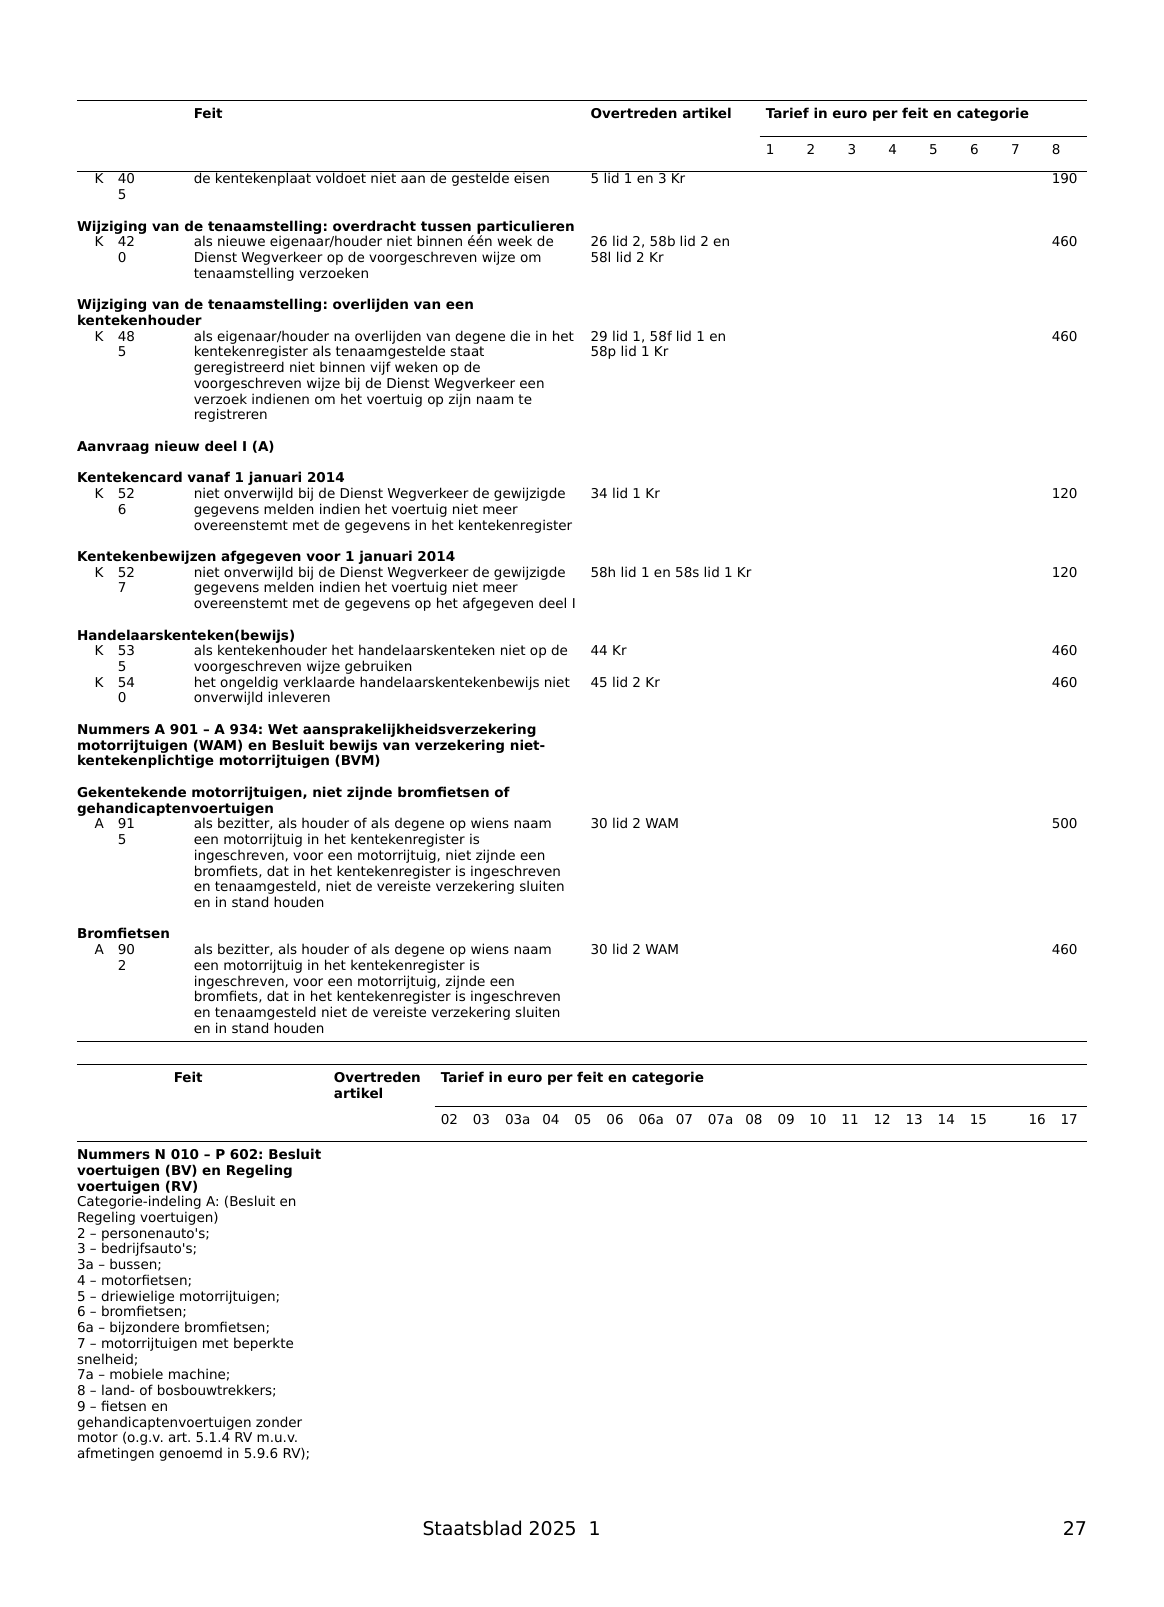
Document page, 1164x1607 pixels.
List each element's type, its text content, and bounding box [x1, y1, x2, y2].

table_cell [1022, 1289, 1054, 1304]
table_cell [964, 439, 1005, 454]
table_cell 11 [835, 1107, 867, 1141]
table_cell [882, 565, 923, 612]
table_cell [801, 234, 841, 281]
table_cell 405 [112, 172, 147, 203]
table_cell Handelaarskenteken(bewijs) [77, 628, 584, 643]
table_cell [702, 1320, 739, 1336]
table_cell [923, 297, 964, 328]
table_cell [760, 911, 801, 926]
table_cell 460 [1046, 643, 1087, 674]
table_cell [328, 1289, 434, 1304]
table_cell [882, 533, 923, 549]
table_cell [435, 1320, 467, 1336]
table_cell [1022, 1241, 1054, 1257]
table_cell [835, 1399, 867, 1462]
table_cell [435, 1399, 467, 1462]
table_cell [923, 628, 964, 643]
table_cell [801, 470, 841, 486]
table_cell [568, 1367, 600, 1383]
table_cell [435, 1142, 467, 1194]
table_cell [499, 1367, 536, 1383]
table_cell [923, 281, 964, 297]
table_cell [1054, 1320, 1087, 1336]
table_cell [882, 281, 923, 297]
table_cell 6 [964, 137, 1005, 171]
table_cell [1005, 234, 1046, 281]
table_cell [835, 1304, 867, 1320]
table_cell [923, 769, 964, 785]
table_cell [83, 942, 88, 1041]
table_cell 7a – mobiele machine; [77, 1367, 328, 1383]
table_cell [1046, 423, 1087, 439]
table_cell [536, 1226, 568, 1241]
table_cell [600, 1273, 632, 1288]
table_cell [801, 533, 841, 549]
table_cell [868, 1142, 899, 1194]
table_cell [147, 329, 182, 423]
table_cell [182, 329, 188, 423]
table_cell [670, 1273, 702, 1288]
table_cell [841, 470, 882, 486]
table_cell [1005, 172, 1046, 203]
table_cell [632, 1194, 670, 1226]
table_cell [77, 612, 584, 627]
table_cell [144, 1106, 162, 1141]
table_cell [899, 1226, 931, 1241]
table_cell [536, 1194, 568, 1226]
table_cell K [88, 486, 112, 533]
table_cell [77, 234, 82, 281]
table_cell [760, 722, 801, 769]
table_cell [923, 675, 964, 706]
table_cell [964, 1383, 1022, 1399]
table_cell [931, 1383, 963, 1399]
table_cell [801, 423, 841, 439]
table_cell [632, 1399, 670, 1462]
table_cell [147, 486, 182, 533]
table_cell [1005, 612, 1046, 627]
table_cell [568, 1399, 600, 1462]
table_cell [931, 1273, 963, 1288]
table_cell [1005, 942, 1046, 1041]
table_cell [760, 785, 801, 816]
table_cell [771, 1194, 803, 1226]
table_cell [670, 1142, 702, 1194]
table_cell [760, 423, 801, 439]
table_cell [964, 533, 1005, 549]
table_cell 9 – fietsen en gehandicaptenvoertuigen zonder motor (o.g.v. art. 5.1.4 RV m.u.v. afmetingen genoemd in 5.9.6 RV); [77, 1399, 328, 1462]
table_cell [1022, 1383, 1054, 1399]
table_cell [803, 1289, 835, 1304]
table_cell [77, 643, 82, 674]
table_cell Aanvraag nieuw deel I (A) [77, 439, 584, 454]
table_cell [182, 486, 188, 533]
table_cell A [88, 816, 112, 911]
table_cell [83, 329, 88, 423]
table_cell [632, 1320, 670, 1336]
table_cell [702, 1367, 739, 1383]
table_cell [1046, 297, 1087, 328]
table_cell [801, 722, 841, 769]
table_cell [899, 1194, 931, 1226]
table_cell [923, 706, 964, 722]
table_cell [760, 297, 801, 328]
table_cell [77, 769, 584, 785]
table_cell [585, 203, 759, 218]
table_cell [1022, 1336, 1054, 1367]
table_cell [182, 675, 188, 706]
table_cell [1046, 769, 1087, 785]
table_cell [585, 219, 759, 234]
table_cell [600, 1194, 632, 1226]
table_cell [801, 643, 841, 674]
table_cell [182, 172, 188, 203]
table_cell [803, 1304, 835, 1320]
table_cell [600, 1336, 632, 1367]
table_cell [771, 1142, 803, 1194]
table_cell [882, 234, 923, 281]
table_cell [536, 1383, 568, 1399]
table_cell [964, 722, 1005, 769]
table_cell [931, 1304, 963, 1320]
table_cell Categorie-indeling A: (Besluit en Regeling voertuigen) [77, 1194, 328, 1226]
table_cell [585, 549, 759, 564]
table_cell [568, 1194, 600, 1226]
table_cell [702, 1241, 739, 1257]
table_cell [1005, 203, 1046, 218]
table_cell [435, 1241, 467, 1257]
table_cell [1046, 706, 1087, 722]
table_cell [841, 281, 882, 297]
table_cell [536, 1399, 568, 1462]
table_cell [964, 203, 1005, 218]
table_cell [964, 706, 1005, 722]
table_cell als nieuwe eigenaar/houder niet binnen één week de Dienst Wegverkeer op de voorgeschreven wijze om tenaamstelling verzoeken [188, 234, 584, 281]
table_cell [923, 203, 964, 218]
table_cell [964, 769, 1005, 785]
table_cell 5 – driewielige motorrijtuigen; [77, 1289, 328, 1304]
table_cell [841, 439, 882, 454]
table_cell als eigenaar/houder na overlijden van degene die in het kentekenregister als tenaamgestelde staat geregistreerd niet binnen vijf weken op de voorgeschreven wijze bij de Dienst Wegverkeer een verzoek indienen om het voertuig op zijn naam te registreren [188, 329, 584, 423]
table_cell [600, 1241, 632, 1257]
table_cell [868, 1241, 899, 1257]
table_cell [923, 722, 964, 769]
table_cell [882, 643, 923, 674]
table_cell [499, 1304, 536, 1320]
table_cell 190 [1046, 172, 1087, 203]
table_cell [803, 1383, 835, 1399]
table_cell [923, 926, 964, 942]
table_cell [182, 942, 188, 1041]
table_cell [739, 1383, 771, 1399]
table_cell [964, 172, 1005, 203]
table_cell [964, 785, 1005, 816]
table_cell 915 [112, 816, 147, 911]
table_cell [931, 1289, 963, 1304]
table_header Tarief in euro per feit en categorie [435, 1065, 1087, 1106]
table_cell [882, 297, 923, 328]
table_cell [923, 942, 964, 1041]
table_cell [702, 1289, 739, 1304]
table_cell [568, 1273, 600, 1288]
table_cell 526 [112, 486, 147, 533]
table_cell [1005, 722, 1046, 769]
table_cell [964, 1399, 1022, 1462]
table_cell [1046, 533, 1087, 549]
table_cell [1005, 439, 1046, 454]
table_cell [760, 675, 801, 706]
table_cell [841, 172, 882, 203]
table_cell [964, 1226, 1022, 1241]
table_cell 16 [1022, 1107, 1054, 1141]
table_cell [328, 1383, 434, 1399]
table_cell [77, 565, 82, 612]
table_cell [868, 1226, 899, 1241]
table_cell [760, 706, 801, 722]
table_cell [585, 911, 759, 926]
table_cell niet onverwijld bij de Dienst Wegverkeer de gewijzigde gegevens melden indien het voertuig niet meer overeenstemt met de gegevens in het kentekenregister [188, 486, 584, 533]
table_cell 4 – motorfietsen; [77, 1273, 328, 1288]
table_cell [841, 219, 882, 234]
table_cell [632, 1289, 670, 1304]
table_cell [803, 1320, 835, 1336]
table_cell [77, 329, 82, 423]
table_cell [83, 234, 88, 281]
table_cell [868, 1273, 899, 1288]
table_cell [467, 1320, 499, 1336]
table_cell [499, 1226, 536, 1241]
table_cell [568, 1304, 600, 1320]
table_cell [923, 172, 964, 203]
table_cell [670, 1320, 702, 1336]
table_cell 29 lid 1, 58f lid 1 en 58p lid 1 Kr [585, 329, 759, 423]
table_cell [670, 1226, 702, 1241]
table_cell [1046, 612, 1087, 627]
table_cell [841, 612, 882, 627]
table_cell [77, 706, 584, 722]
table_cell [632, 1241, 670, 1257]
table_cell [899, 1257, 931, 1273]
table_cell [536, 1273, 568, 1288]
table_cell 540 [112, 675, 147, 706]
table_cell [328, 1194, 434, 1226]
table_cell [632, 1367, 670, 1383]
table_cell [923, 470, 964, 486]
table_cell [964, 911, 1005, 926]
table_cell [1005, 533, 1046, 549]
table_cell [1022, 1194, 1054, 1226]
table_cell [801, 172, 841, 203]
table_cell 09 [771, 1107, 803, 1141]
table_cell [328, 1273, 434, 1288]
table_cell [585, 533, 759, 549]
table_cell [83, 816, 88, 911]
table_cell het ongeldig verklaarde handelaarskentekenbewijs niet onverwijld inleveren [188, 675, 584, 706]
table_cell [841, 722, 882, 769]
table_cell [771, 1273, 803, 1288]
table_cell als bezitter, als houder of als degene op wiens naam een motorrijtuig in het kentekenregister is ingeschreven, voor een motorrijtuig, zijnde een bromfiets, dat in het kentekenregister is ingeschreven en tenaamgesteld niet de vereiste verzekering sluiten en in stand houden [188, 942, 584, 1041]
table_cell [670, 1241, 702, 1257]
table_cell [536, 1304, 568, 1320]
table_header Overtreden artikel [585, 101, 759, 136]
table_cell [585, 297, 759, 328]
table_cell [771, 1336, 803, 1367]
table_cell [835, 1367, 867, 1383]
table_cell [835, 1241, 867, 1257]
table_cell [147, 643, 182, 674]
table_cell [803, 1257, 835, 1273]
table_cell [585, 612, 759, 627]
table_cell [1022, 1142, 1054, 1194]
table_cell [147, 942, 182, 1041]
table_cell 04 [536, 1107, 568, 1141]
table_cell [882, 470, 923, 486]
table_cell [536, 1142, 568, 1194]
table_cell 26 lid 2, 58b lid 2 en 58l lid 2 Kr [585, 234, 759, 281]
table_cell [760, 926, 801, 942]
table_cell [600, 1257, 632, 1273]
table_cell [328, 1336, 434, 1367]
table_cell 08 [739, 1107, 771, 1141]
table_cell [328, 1226, 434, 1241]
table_cell [1046, 219, 1087, 234]
table_cell 3 [841, 137, 882, 171]
table_cell [1054, 1383, 1087, 1399]
table_cell 44 Kr [585, 643, 759, 674]
table_cell [868, 1367, 899, 1383]
table_cell [77, 172, 82, 203]
table_cell [1054, 1399, 1087, 1462]
table_cell [1022, 1257, 1054, 1273]
table_cell [923, 565, 964, 612]
table_cell [670, 1336, 702, 1367]
table_cell 06 [600, 1107, 632, 1141]
table_cell 1 [760, 137, 801, 171]
table_cell 03a [499, 1107, 536, 1141]
table_cell [168, 1106, 328, 1141]
table_cell [882, 706, 923, 722]
table_cell [964, 1273, 1022, 1288]
table_cell 5 [923, 137, 964, 171]
table_cell [841, 675, 882, 706]
table_cell [499, 1320, 536, 1336]
table_cell [670, 1399, 702, 1462]
table_cell [702, 1399, 739, 1462]
table_cell Gekentekende motorrijtuigen, niet zijnde bromfietsen of gehandicaptenvoertuigen [77, 785, 584, 816]
table_cell [83, 136, 88, 171]
table_cell [188, 136, 584, 171]
table_cell [435, 1273, 467, 1288]
table_cell [328, 1257, 434, 1273]
table_cell [760, 281, 801, 297]
table_cell [1005, 470, 1046, 486]
table_header [88, 1065, 109, 1106]
table_cell [83, 486, 88, 533]
table_cell [1005, 769, 1046, 785]
table_cell [328, 1367, 434, 1383]
table_cell 14 [931, 1107, 963, 1141]
table_cell [467, 1304, 499, 1320]
table_header [144, 1065, 162, 1106]
table_cell [670, 1194, 702, 1226]
table_cell [771, 1367, 803, 1383]
table_cell [931, 1226, 963, 1241]
table_cell [702, 1257, 739, 1273]
table_cell [585, 769, 759, 785]
table_cell [1054, 1367, 1087, 1383]
table_cell [801, 612, 841, 627]
table_cell [147, 136, 182, 171]
table_cell [868, 1194, 899, 1226]
table_cell [77, 1106, 82, 1141]
table_cell [739, 1336, 771, 1367]
table_cell [803, 1194, 835, 1226]
table_cell [702, 1194, 739, 1226]
table_cell [739, 1226, 771, 1241]
table_cell [1005, 706, 1046, 722]
table_cell [931, 1142, 963, 1194]
table_cell [1005, 643, 1046, 674]
table_cell K [88, 643, 112, 674]
table_header [83, 101, 88, 136]
table_cell [835, 1289, 867, 1304]
table_cell [1005, 297, 1046, 328]
table_cell [841, 785, 882, 816]
table_cell [964, 816, 1005, 911]
table_cell 7 – motorrijtuigen met beperkte snelheid; [77, 1336, 328, 1367]
table_cell [702, 1142, 739, 1194]
table_cell [568, 1320, 600, 1336]
table_cell [964, 926, 1005, 942]
table_header [82, 1065, 87, 1106]
table_cell [771, 1257, 803, 1273]
table_cell [435, 1383, 467, 1399]
table_cell [739, 1399, 771, 1462]
table_cell [585, 439, 759, 454]
table_cell [841, 769, 882, 785]
table_cell [739, 1289, 771, 1304]
table_cell [841, 942, 882, 1041]
table_cell 17 [1054, 1107, 1087, 1141]
table_cell [77, 816, 82, 911]
table_cell [899, 1241, 931, 1257]
table_cell [670, 1367, 702, 1383]
table_cell [83, 675, 88, 706]
table_cell [435, 1226, 467, 1241]
table_cell [899, 1304, 931, 1320]
table_cell [923, 234, 964, 281]
table_cell Bromfietsen [77, 926, 584, 942]
table_cell [882, 816, 923, 911]
table_cell [882, 219, 923, 234]
table_cell [739, 1304, 771, 1320]
table_cell [841, 533, 882, 549]
table_cell 45 lid 2 Kr [585, 675, 759, 706]
table_cell [841, 423, 882, 439]
table_cell [841, 329, 882, 423]
table_cell [803, 1226, 835, 1241]
table_cell [964, 549, 1005, 564]
table_cell [568, 1226, 600, 1241]
table_cell [147, 565, 182, 612]
table_cell [536, 1257, 568, 1273]
table_cell [882, 203, 923, 218]
table_cell [632, 1336, 670, 1367]
table_cell 03 [467, 1107, 499, 1141]
table_cell [82, 1106, 87, 1141]
table_cell [1005, 926, 1046, 942]
table_cell [670, 1383, 702, 1399]
table_cell [1005, 816, 1046, 911]
table_header Feit [188, 101, 584, 136]
table_cell [923, 643, 964, 674]
table_cell [964, 423, 1005, 439]
table_cell 6 – bromfietsen; [77, 1304, 328, 1320]
table_cell 2 – personenauto's; [77, 1226, 328, 1241]
table_cell [499, 1257, 536, 1273]
table_cell [1054, 1194, 1087, 1226]
table_cell [760, 816, 801, 911]
table_cell [1022, 1367, 1054, 1383]
table_cell [760, 769, 801, 785]
table_cell [964, 1367, 1022, 1383]
table_header Tarief in euro per feit en categorie [760, 101, 1087, 136]
table_cell [88, 1106, 109, 1141]
table_cell [882, 942, 923, 1041]
table_cell [585, 281, 759, 297]
table_cell [803, 1399, 835, 1462]
table_cell [568, 1289, 600, 1304]
table_cell [585, 628, 759, 643]
table_cell [585, 926, 759, 942]
table_cell [868, 1289, 899, 1304]
table_cell 05 [568, 1107, 600, 1141]
table_cell [1005, 911, 1046, 926]
table_cell 500 [1046, 816, 1087, 911]
table_cell [147, 172, 182, 203]
table_cell [964, 1194, 1022, 1226]
table_cell [964, 675, 1005, 706]
table_cell 7 [1005, 137, 1046, 171]
table_cell [882, 439, 923, 454]
table_cell 3a – bussen; [77, 1257, 328, 1273]
table_cell [801, 203, 841, 218]
table_cell 34 lid 1 Kr [585, 486, 759, 533]
table_cell [1022, 1320, 1054, 1336]
table_header [88, 101, 112, 136]
table_cell [1046, 203, 1087, 218]
table_cell [835, 1142, 867, 1194]
table_cell [899, 1289, 931, 1304]
table_cell [803, 1367, 835, 1383]
table_cell [328, 1241, 434, 1257]
table_cell [467, 1399, 499, 1462]
table_cell [760, 454, 801, 470]
table_cell [182, 234, 188, 281]
table_cell [801, 439, 841, 454]
table_cell [585, 423, 759, 439]
table_cell [1005, 785, 1046, 816]
table_cell [435, 1367, 467, 1383]
table_cell [182, 136, 188, 171]
table_cell [1005, 549, 1046, 564]
table_cell [632, 1257, 670, 1273]
table_cell [568, 1241, 600, 1257]
table_cell [882, 926, 923, 942]
table_cell [702, 1336, 739, 1367]
table_cell 30 lid 2 WAM [585, 942, 759, 1041]
table_cell [931, 1194, 963, 1226]
table_cell [841, 454, 882, 470]
table_cell [801, 942, 841, 1041]
table_cell de kentekenplaat voldoet niet aan de gestelde eisen [188, 172, 584, 203]
table_cell [600, 1289, 632, 1304]
table_cell [77, 281, 584, 297]
table_cell [801, 219, 841, 234]
table_header Feit [168, 1065, 328, 1106]
table_cell [841, 203, 882, 218]
table_cell [600, 1399, 632, 1462]
table_cell [803, 1273, 835, 1288]
table_cell [83, 172, 88, 203]
table_cell [771, 1383, 803, 1399]
table_cell [931, 1257, 963, 1273]
table_cell als bezitter, als houder of als degene op wiens naam een motorrijtuig in het kentekenregister is ingeschreven, voor een motorrijtuig, niet zijnde een bromfiets, dat in het kentekenregister is ingeschreven en tenaamgesteld, niet de vereiste verzekering sluiten en in stand houden [188, 816, 584, 911]
table_cell [931, 1336, 963, 1367]
table_header [182, 101, 188, 136]
table_cell [868, 1257, 899, 1273]
table_cell [841, 816, 882, 911]
table_cell [868, 1320, 899, 1336]
table_cell [964, 1142, 1022, 1194]
table_cell [760, 329, 801, 423]
table_cell [771, 1304, 803, 1320]
table_cell [1054, 1289, 1087, 1304]
table_cell [1005, 486, 1046, 533]
table_cell [632, 1142, 670, 1194]
table_cell [841, 643, 882, 674]
table_cell K [88, 675, 112, 706]
table_cell [841, 911, 882, 926]
table_cell [801, 769, 841, 785]
table_cell [109, 1106, 143, 1141]
table_cell [835, 1336, 867, 1367]
table_cell 5 lid 1 en 3 Kr [585, 172, 759, 203]
table_cell [760, 643, 801, 674]
table_cell [760, 533, 801, 549]
table_header [77, 1065, 82, 1106]
table_cell [760, 628, 801, 643]
table_cell [585, 470, 759, 486]
table_cell [835, 1226, 867, 1241]
table_cell [568, 1257, 600, 1273]
table_cell [882, 911, 923, 926]
table_cell [964, 565, 1005, 612]
table_cell [77, 423, 584, 439]
table_cell [964, 1289, 1022, 1304]
table_cell [1046, 722, 1087, 769]
table_cell [760, 172, 801, 203]
table_cell als kentekenhouder het handelaarskenteken niet op de voorgeschreven wijze gebruiken [188, 643, 584, 674]
table_cell [1046, 439, 1087, 454]
table_cell [801, 281, 841, 297]
table_cell [112, 136, 147, 171]
table_cell [147, 234, 182, 281]
table_cell 460 [1046, 329, 1087, 423]
table_cell [771, 1226, 803, 1241]
table_cell [882, 329, 923, 423]
table_cell [801, 785, 841, 816]
table_cell [760, 942, 801, 1041]
table_cell [467, 1194, 499, 1226]
table_cell [739, 1273, 771, 1288]
table_cell [1005, 675, 1046, 706]
table_cell [1046, 549, 1087, 564]
table_cell [467, 1142, 499, 1194]
table_cell [1054, 1257, 1087, 1273]
table_cell [585, 722, 759, 769]
table_cell [499, 1241, 536, 1257]
table_cell [964, 281, 1005, 297]
table_cell [801, 297, 841, 328]
table_cell [931, 1367, 963, 1383]
table_cell [882, 628, 923, 643]
table_cell [77, 454, 584, 470]
table_cell [182, 643, 188, 674]
table_cell [882, 612, 923, 627]
table_cell [1046, 926, 1087, 942]
table_cell [739, 1194, 771, 1226]
table_cell [931, 1399, 963, 1462]
table_cell [499, 1383, 536, 1399]
table_cell 460 [1046, 942, 1087, 1041]
table_cell [1046, 911, 1087, 926]
table_cell [801, 926, 841, 942]
table_cell [77, 911, 584, 926]
table_cell [771, 1289, 803, 1304]
table_cell 07 [670, 1107, 702, 1141]
table_cell [632, 1304, 670, 1320]
table_cell [1054, 1336, 1087, 1367]
table_cell [899, 1383, 931, 1399]
table_cell [964, 486, 1005, 533]
table_cell K [88, 234, 112, 281]
table_cell 535 [112, 643, 147, 674]
table_cell [600, 1304, 632, 1320]
table_cell [435, 1289, 467, 1304]
table_cell Kentekenbewijzen afgegeven voor 1 januari 2014 [77, 549, 584, 564]
table_cell [77, 533, 584, 549]
table_cell [760, 565, 801, 612]
table_cell [1005, 329, 1046, 423]
table_cell [499, 1336, 536, 1367]
table_cell [964, 643, 1005, 674]
table_cell [835, 1383, 867, 1399]
table_cell 06a [632, 1107, 670, 1141]
table_cell [670, 1304, 702, 1320]
table_cell [670, 1289, 702, 1304]
table_cell [1046, 785, 1087, 816]
table_cell [801, 816, 841, 911]
table_cell [435, 1304, 467, 1320]
table_cell 3 – bedrijfsauto's; [77, 1241, 328, 1257]
table_cell [835, 1257, 867, 1273]
table_cell 15 [964, 1107, 1022, 1141]
table_cell [632, 1273, 670, 1288]
table_cell Wijziging van de tenaamstelling: overdracht tussen particulieren [77, 219, 584, 234]
table_cell [964, 1241, 1022, 1257]
table_cell [760, 612, 801, 627]
table_cell [585, 454, 759, 470]
table_cell [771, 1241, 803, 1257]
table_cell [899, 1367, 931, 1383]
table_cell [803, 1336, 835, 1367]
table_cell [147, 816, 182, 911]
table_cell [499, 1289, 536, 1304]
table_cell [868, 1336, 899, 1367]
table_cell [568, 1336, 600, 1367]
table_cell [1005, 565, 1046, 612]
table_cell [841, 706, 882, 722]
table_cell 6a – bijzondere bromfietsen; [77, 1320, 328, 1336]
table_cell [923, 423, 964, 439]
table_cell [739, 1320, 771, 1336]
table_header Overtreden artikel [328, 1065, 434, 1106]
table_cell [670, 1257, 702, 1273]
table_cell [702, 1304, 739, 1320]
table_cell [801, 329, 841, 423]
table_cell 8 [1046, 137, 1087, 171]
table_cell [882, 486, 923, 533]
table_cell [1054, 1304, 1087, 1320]
table_cell [882, 172, 923, 203]
table_cell [841, 549, 882, 564]
table_cell Nummers N 010 – P 602: Besluit voertuigen (BV) en Regeling voertuigen (RV) [77, 1142, 328, 1194]
table_cell 460 [1046, 234, 1087, 281]
table_cell [83, 565, 88, 612]
table_cell [467, 1367, 499, 1383]
table_cell [585, 785, 759, 816]
table_cell [328, 1142, 434, 1194]
table_cell [600, 1367, 632, 1383]
table_cell [760, 549, 801, 564]
table_cell 460 [1046, 675, 1087, 706]
table_cell [841, 297, 882, 328]
table_cell [964, 219, 1005, 234]
table_cell [899, 1142, 931, 1194]
table_cell [923, 533, 964, 549]
table_cell [739, 1367, 771, 1383]
table_cell [328, 1320, 434, 1336]
table_cell [964, 1257, 1022, 1273]
table_cell [739, 1142, 771, 1194]
table_cell [923, 612, 964, 627]
table_cell 120 [1046, 565, 1087, 612]
table_cell [499, 1273, 536, 1288]
table_cell [868, 1383, 899, 1399]
table_cell [771, 1320, 803, 1336]
table_cell 485 [112, 329, 147, 423]
table_cell [801, 628, 841, 643]
table_cell [801, 486, 841, 533]
table_cell [77, 203, 584, 218]
table_cell [899, 1336, 931, 1367]
table_cell [1005, 281, 1046, 297]
table_header [109, 1065, 143, 1106]
table_cell [882, 549, 923, 564]
table_cell [83, 643, 88, 674]
table_cell [923, 439, 964, 454]
table_cell [600, 1383, 632, 1399]
table_cell Nummers A 901 – A 934: Wet aansprakelijkheidsverzekering motorrijtuigen (WAM) en Besluit bewijs van verzekering niet-kentekenplichtige motorrijtuigen (BVM) [77, 722, 584, 769]
table_cell [88, 136, 112, 171]
table_cell [923, 816, 964, 911]
table_cell [467, 1289, 499, 1304]
table_cell [467, 1336, 499, 1367]
table_cell [835, 1194, 867, 1226]
table_cell [467, 1257, 499, 1273]
table_cell K [88, 172, 112, 203]
table_cell [801, 911, 841, 926]
table_cell [77, 136, 82, 171]
table_cell [931, 1241, 963, 1257]
table_cell [882, 769, 923, 785]
table_cell [739, 1257, 771, 1273]
table_cell [964, 628, 1005, 643]
table_cell [801, 675, 841, 706]
table_cell 902 [112, 942, 147, 1041]
table_cell [923, 329, 964, 423]
table_header [147, 101, 182, 136]
table_cell [841, 926, 882, 942]
table_cell [182, 816, 188, 911]
table_cell [760, 470, 801, 486]
table_cell [760, 219, 801, 234]
table_cell [1022, 1399, 1054, 1462]
table_cell [600, 1226, 632, 1241]
table_cell [328, 1304, 434, 1320]
table_cell [328, 1106, 434, 1141]
table_cell [1005, 219, 1046, 234]
table_cell [585, 706, 759, 722]
table_cell [499, 1399, 536, 1462]
table_cell [882, 454, 923, 470]
table_cell [77, 942, 82, 1041]
table_cell [1022, 1304, 1054, 1320]
table_cell [702, 1383, 739, 1399]
table_cell [882, 675, 923, 706]
table_cell [182, 565, 188, 612]
table_cell [803, 1241, 835, 1257]
table_cell [568, 1383, 600, 1399]
table_cell [760, 439, 801, 454]
table_cell [536, 1241, 568, 1257]
table_cell [467, 1226, 499, 1241]
table_cell [1005, 628, 1046, 643]
table_cell [964, 1320, 1022, 1336]
table_cell [801, 549, 841, 564]
table_cell [435, 1257, 467, 1273]
table_cell [1046, 470, 1087, 486]
table_cell [841, 565, 882, 612]
table_cell [835, 1320, 867, 1336]
table_cell [760, 203, 801, 218]
table_cell [600, 1142, 632, 1194]
table_cell 527 [112, 565, 147, 612]
table_cell [760, 234, 801, 281]
table_cell [147, 675, 182, 706]
table_cell [1046, 628, 1087, 643]
table_cell [801, 565, 841, 612]
table_cell [1054, 1273, 1087, 1288]
table_cell [931, 1320, 963, 1336]
table_cell [801, 706, 841, 722]
table_cell [868, 1399, 899, 1462]
table_cell Kentekencard vanaf 1 januari 2014 [77, 470, 584, 486]
table_cell [882, 423, 923, 439]
table_cell [499, 1194, 536, 1226]
table_cell [77, 486, 82, 533]
table_cell [499, 1142, 536, 1194]
table_cell [435, 1194, 467, 1226]
table_cell [841, 628, 882, 643]
table_cell [923, 486, 964, 533]
table_cell [77, 675, 82, 706]
table_cell [702, 1226, 739, 1241]
table_cell [835, 1273, 867, 1288]
table_cell K [88, 565, 112, 612]
table_cell [964, 297, 1005, 328]
table_cell [162, 1106, 167, 1141]
table_cell [1005, 454, 1046, 470]
table_cell [771, 1399, 803, 1462]
table_cell 4 [882, 137, 923, 171]
table_cell [1046, 281, 1087, 297]
table_header [162, 1065, 167, 1106]
table_cell [923, 911, 964, 926]
table_cell [536, 1367, 568, 1383]
table_cell [868, 1304, 899, 1320]
table_cell [435, 1336, 467, 1367]
table_cell 07a [702, 1107, 739, 1141]
table_cell [964, 612, 1005, 627]
table_cell 58h lid 1 en 58s lid 1 Kr [585, 565, 759, 612]
table_cell [1022, 1273, 1054, 1288]
table_cell [1022, 1226, 1054, 1241]
table_cell 10 [803, 1107, 835, 1141]
table_cell [882, 785, 923, 816]
table_cell 2 [801, 137, 841, 171]
table_cell [899, 1399, 931, 1462]
table_cell [923, 785, 964, 816]
table_cell [1054, 1226, 1087, 1241]
table_cell [702, 1273, 739, 1288]
table_cell [801, 454, 841, 470]
table_cell [964, 454, 1005, 470]
table_cell [585, 136, 759, 171]
table_cell [964, 942, 1005, 1041]
table_cell [1054, 1142, 1087, 1194]
table_cell [964, 470, 1005, 486]
table_cell [923, 454, 964, 470]
table_cell [467, 1273, 499, 1288]
table_cell 420 [112, 234, 147, 281]
table_cell [1046, 454, 1087, 470]
table_cell [600, 1320, 632, 1336]
table_cell [882, 722, 923, 769]
table_cell [923, 549, 964, 564]
table_cell niet onverwijld bij de Dienst Wegverkeer de gewijzigde gegevens melden indien het voertuig niet meer overeenstemt met de gegevens op het afgegeven deel I [188, 565, 584, 612]
table_header [77, 101, 82, 136]
table_cell [1054, 1241, 1087, 1257]
table_cell [467, 1383, 499, 1399]
table_cell K [88, 329, 112, 423]
table_cell [923, 219, 964, 234]
table_cell [841, 486, 882, 533]
table_cell [568, 1142, 600, 1194]
table_cell [964, 1336, 1022, 1367]
table_cell [467, 1241, 499, 1257]
table_cell [964, 234, 1005, 281]
table_cell [803, 1142, 835, 1194]
table_cell 13 [899, 1107, 931, 1141]
table_cell [536, 1336, 568, 1367]
table_cell [536, 1320, 568, 1336]
table_cell [328, 1399, 434, 1462]
table_cell 12 [868, 1107, 899, 1141]
table_cell [964, 1304, 1022, 1320]
table_cell [632, 1383, 670, 1399]
table_cell [964, 329, 1005, 423]
table_cell [841, 234, 882, 281]
table_cell 02 [435, 1107, 467, 1141]
table_cell 30 lid 2 WAM [585, 816, 759, 911]
table_cell Wijziging van de tenaamstelling: overlijden van een kentekenhouder [77, 297, 584, 328]
table_cell [632, 1226, 670, 1241]
table_cell A [88, 942, 112, 1041]
table_cell 120 [1046, 486, 1087, 533]
table_header [112, 101, 147, 136]
table_cell [760, 486, 801, 533]
table_cell [899, 1273, 931, 1288]
table_cell [739, 1241, 771, 1257]
table_cell [1005, 423, 1046, 439]
table_cell 8 – land- of bosbouwtrekkers; [77, 1383, 328, 1399]
table_cell [899, 1320, 931, 1336]
table_cell [536, 1289, 568, 1304]
